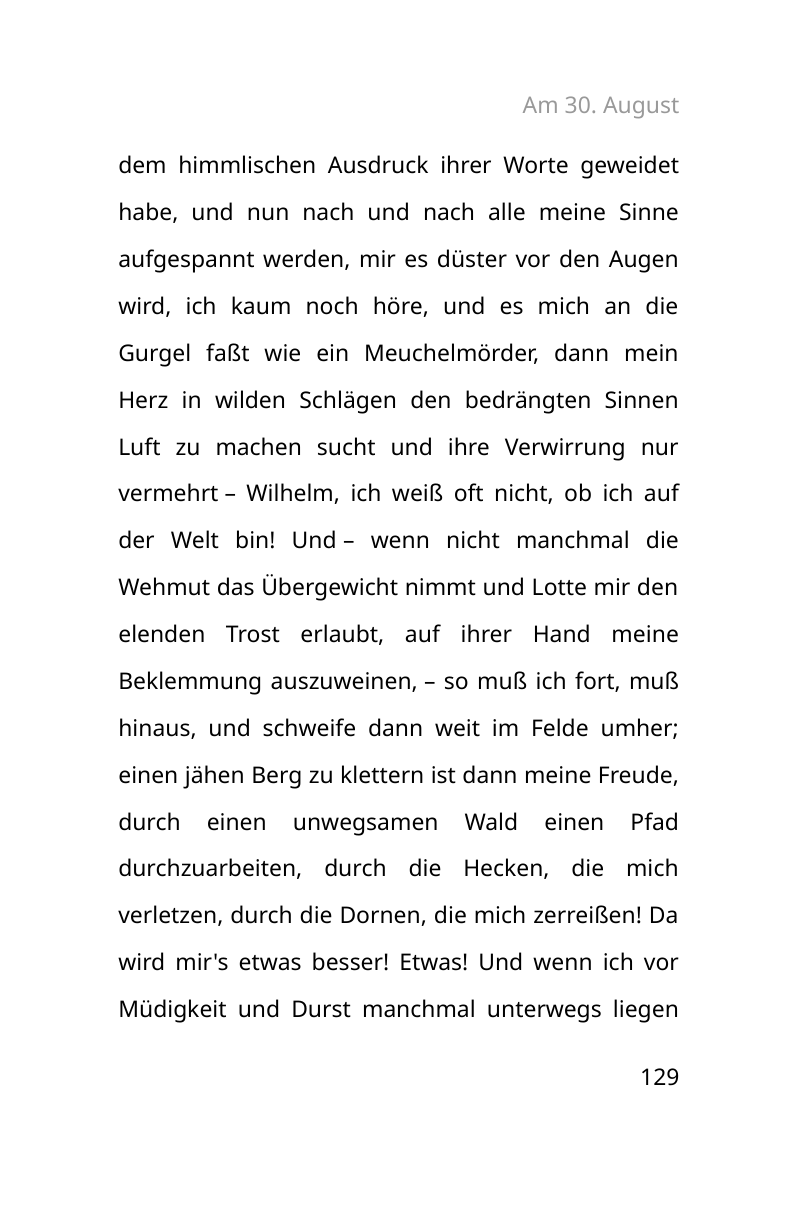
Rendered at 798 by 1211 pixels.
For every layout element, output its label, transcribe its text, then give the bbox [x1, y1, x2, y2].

text dem himmlischen Ausdruck ihrer Worte geweidet habe, und nun nach und nach alle meine Sinne aufgespannt werden, mir es düster vor den Augen wird, ich kaum noch höre, und es mich an die Gurgel faßt wie ein Meuchelmörder, dann mein Herz in wilden Schlägen den bedrängten Sinnen Luft zu machen sucht und ihre Verwirrung nur vermehrt – Wilhelm, ich weiß oft nicht, ob ich auf der Welt bin! Und – wenn nicht manchmal die Wehmut das Übergewicht nimmt und Lotte mir den elenden Trost erlaubt, auf ihrer Hand meine Beklemmung auszuweinen, – so muß ich fort, muß hinaus, und schweife dann weit im Felde umher; einen jähen Berg zu klettern ist dann meine Freude, durch einen unwegsamen Wald einen Pfad durchzuarbeiten, durch die Hecken, die mich verletzen, durch die Dornen, die mich zerreißen! Da wird mir's etwas besser! Etwas! Und wenn ich vor Müdigkeit und Durst manchmal unterwegs liegen [118, 149, 679, 1024]
